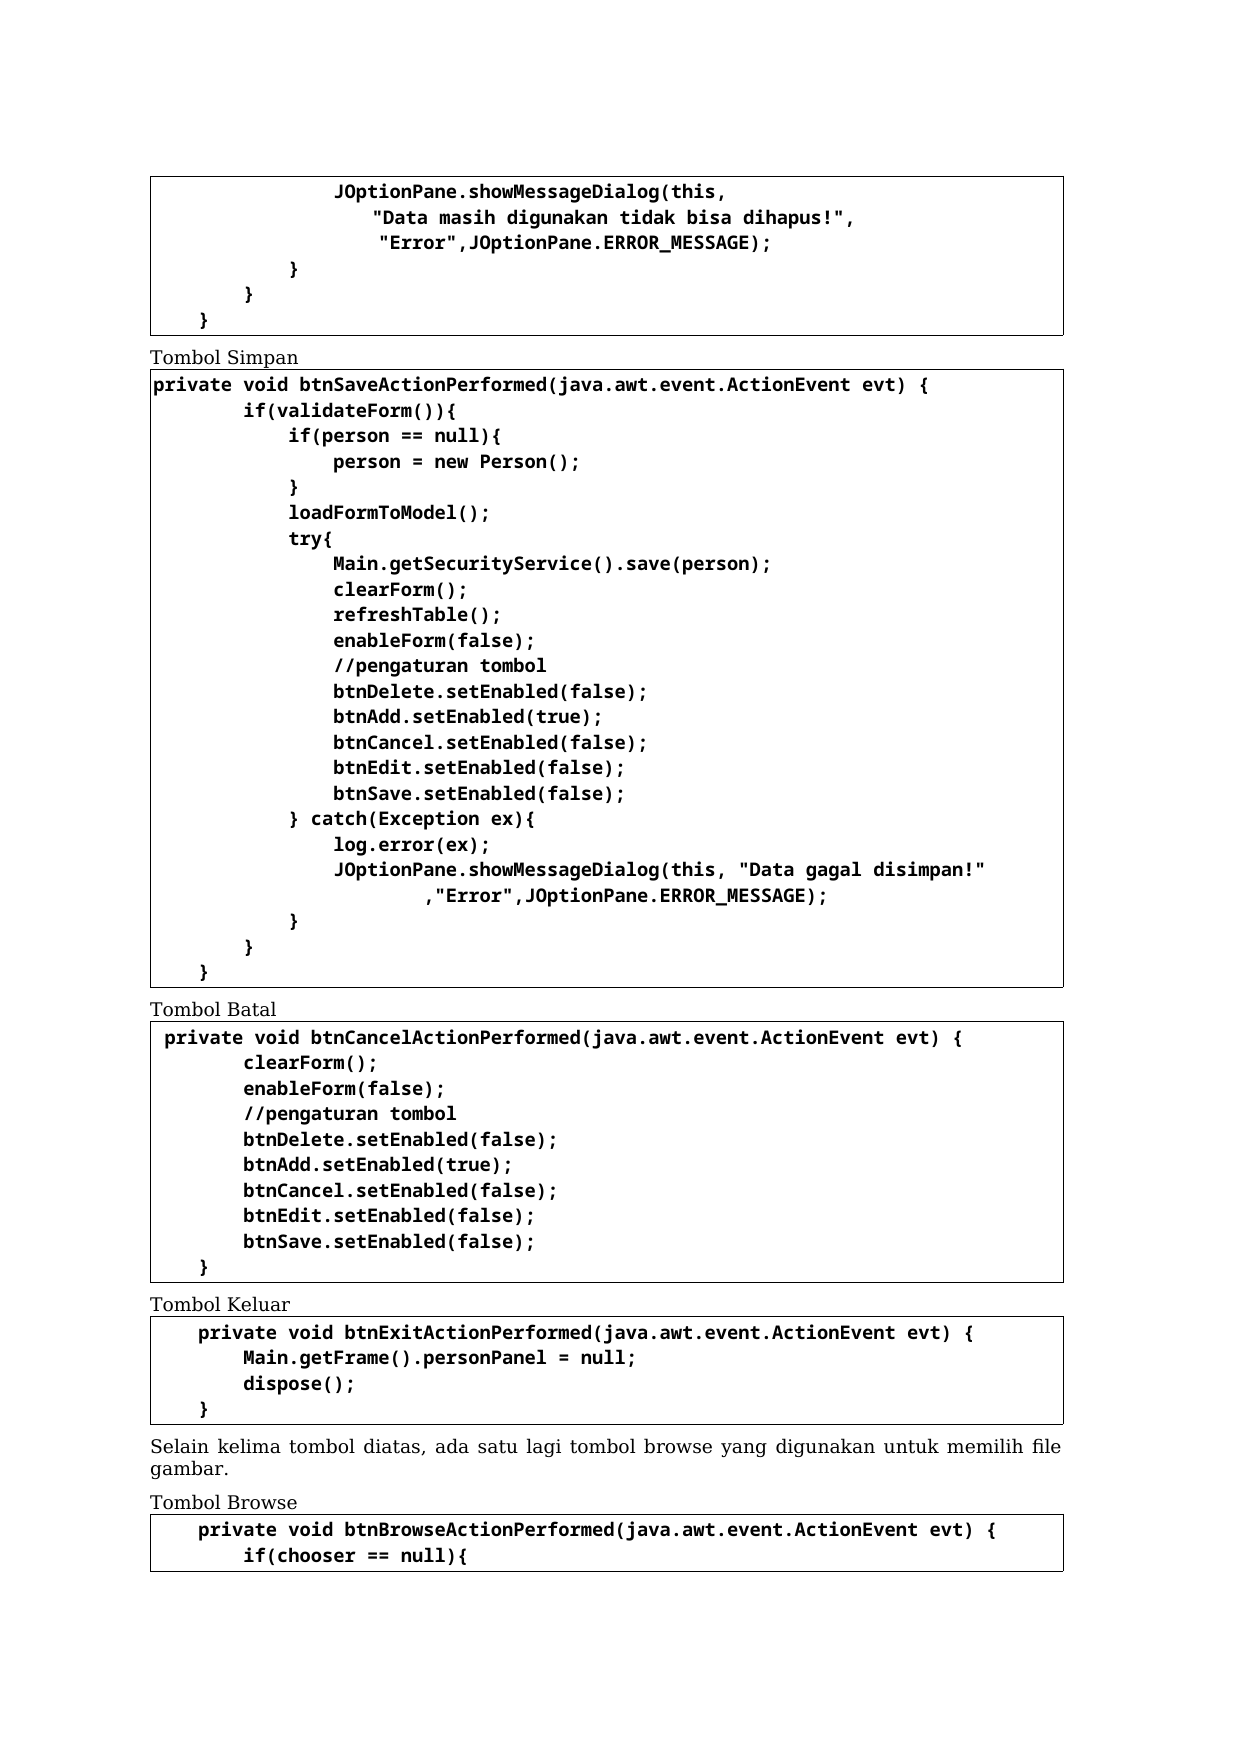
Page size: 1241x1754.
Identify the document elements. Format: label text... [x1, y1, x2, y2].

text dispose(); [151, 1367, 1063, 1393]
text } [151, 278, 1063, 303]
text btnEdit.setEnabled(false); [151, 1199, 1063, 1225]
text btnCancel.setEnabled(false); [151, 1174, 1063, 1199]
text try{ [151, 522, 1063, 547]
text btnCancel.setEnabled(false); [151, 726, 1063, 751]
text loadFormToModel(); [151, 496, 1063, 522]
text } [151, 252, 1063, 278]
text clearForm(); [151, 1046, 1063, 1072]
text if(chooser == null){ [151, 1539, 1063, 1571]
text } catch(Exception ex){ [151, 802, 1063, 828]
text if(validateForm()){ [151, 394, 1063, 419]
text Tombol Keluar [150, 1294, 1063, 1316]
text } [151, 471, 1063, 496]
text if(person == null){ [151, 419, 1063, 445]
text } [151, 956, 1063, 987]
text Tombol Batal [150, 999, 1063, 1021]
text btnAdd.setEnabled(true); [151, 1148, 1063, 1174]
text btnDelete.setEnabled(false); [151, 675, 1063, 700]
text } [151, 1251, 1063, 1282]
text "Data masih digunakan tidak bisa dihapus!", [151, 201, 1063, 227]
text Tombol Browse [150, 1492, 1063, 1513]
text JOptionPane.showMessageDialog(this, "Data gagal disimpan!" [151, 853, 1063, 879]
text btnSave.setEnabled(false); [151, 1225, 1063, 1251]
text //pengaturan tombol [151, 649, 1063, 675]
text log.error(ex); [151, 828, 1063, 853]
text btnEdit.setEnabled(false); [151, 751, 1063, 777]
text private void btnBrowseActionPerformed(java.awt.event.ActionEvent evt) { [151, 1515, 1063, 1539]
text JOptionPane.showMessageDialog(this, [151, 177, 1063, 201]
text //pengaturan tombol [151, 1097, 1063, 1123]
text enableForm(false); [151, 624, 1063, 649]
text clearForm(); [151, 573, 1063, 598]
text } [151, 1393, 1063, 1424]
text person = new Person(); [151, 445, 1063, 471]
text enableForm(false); [151, 1072, 1063, 1097]
text } [151, 303, 1063, 335]
text Tombol Simpan [150, 347, 1063, 368]
text "Error",JOptionPane.ERROR_MESSAGE); [151, 227, 1063, 252]
text Main.getSecurityService().save(person); [151, 547, 1063, 573]
text ,"Error",JOptionPane.ERROR_MESSAGE); [151, 879, 1063, 904]
text btnSave.setEnabled(false); [151, 777, 1063, 802]
text Selain kelima tombol diatas, ada satu lagi tombol browse yang digunakan untuk memilih file gambar. [150, 1436, 1063, 1480]
text private void btnCancelActionPerformed(java.awt.event.ActionEvent evt) { [151, 1022, 1063, 1046]
text private void btnSaveActionPerformed(java.awt.event.ActionEvent evt) { [151, 370, 1063, 394]
text } [151, 904, 1063, 930]
text refreshTable(); [151, 598, 1063, 624]
text private void btnExitActionPerformed(java.awt.event.ActionEvent evt) { [151, 1317, 1063, 1342]
text btnAdd.setEnabled(true); [151, 700, 1063, 726]
text Main.getFrame().personPanel = null; [151, 1342, 1063, 1367]
text } [151, 930, 1063, 956]
text btnDelete.setEnabled(false); [151, 1123, 1063, 1148]
